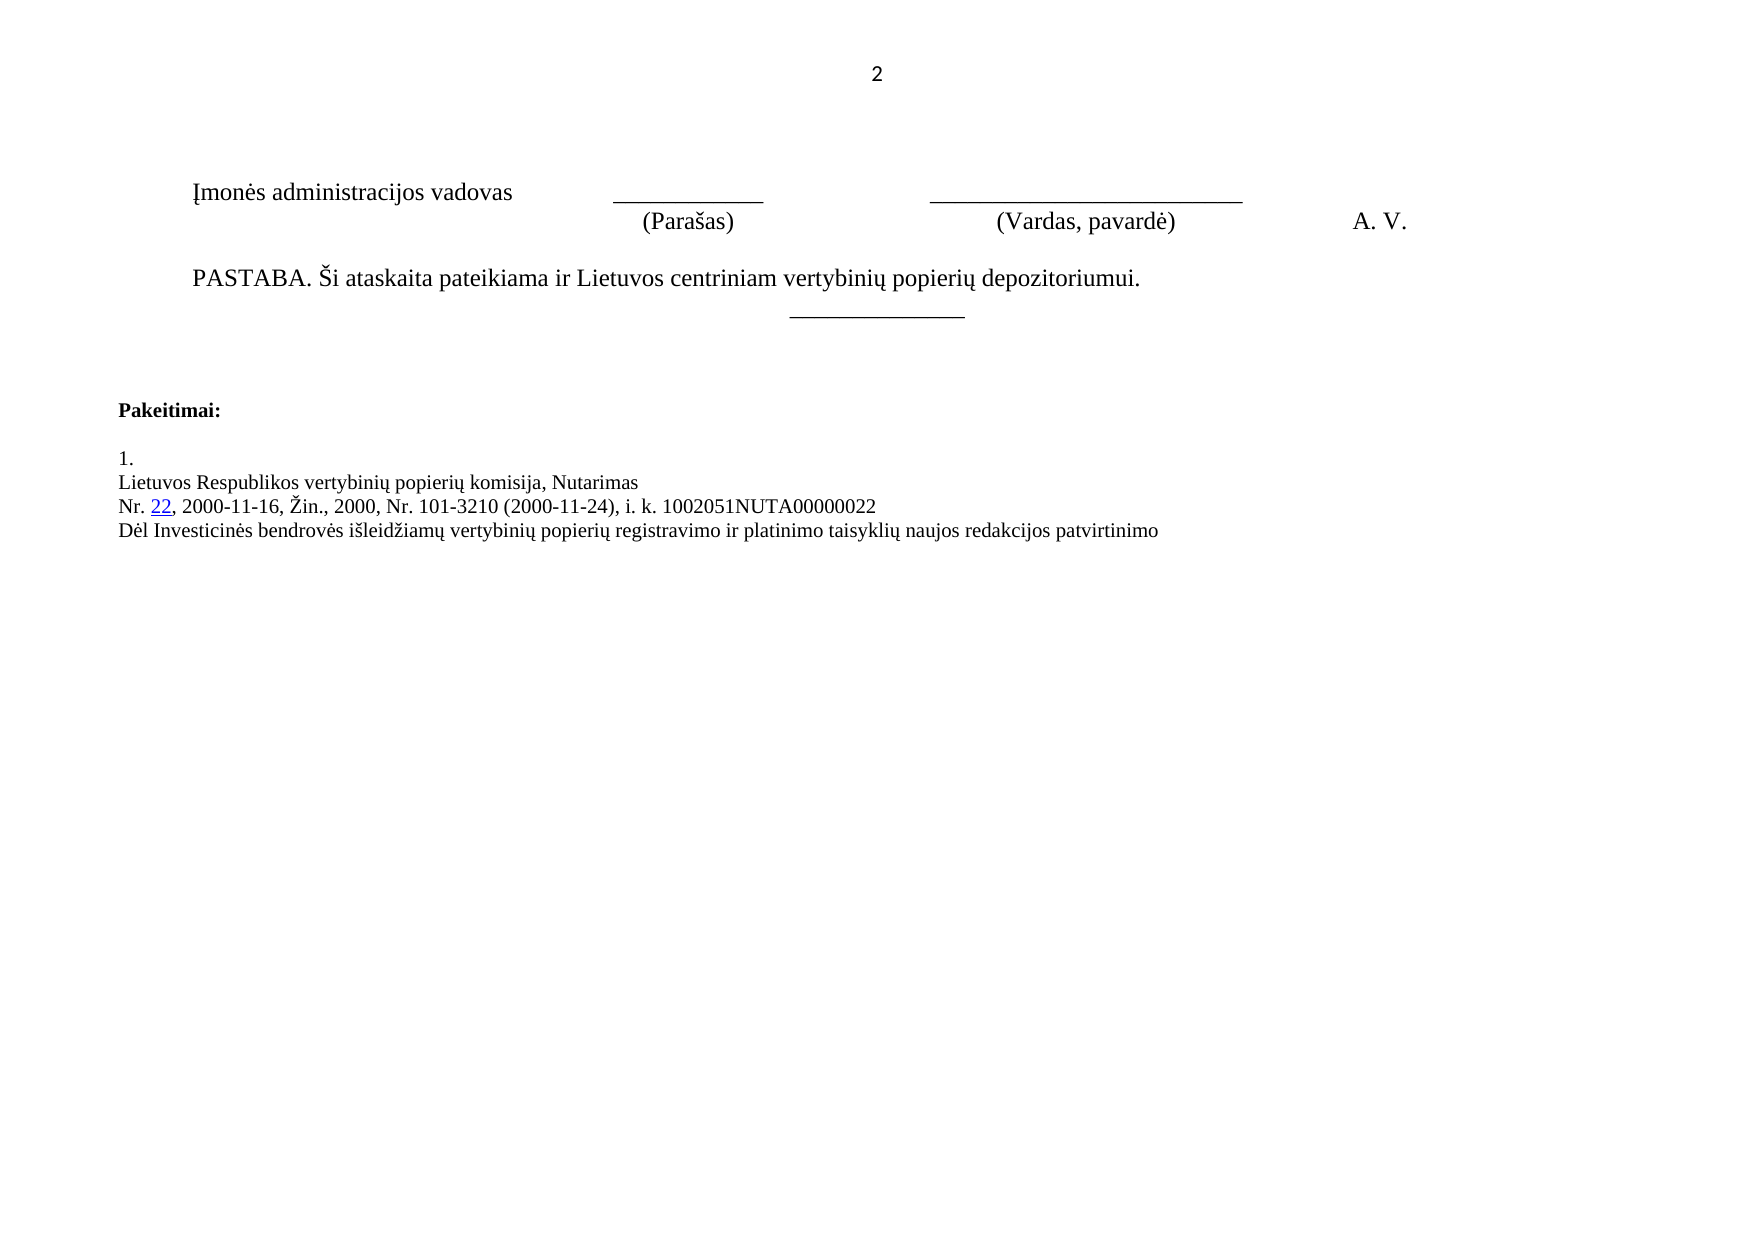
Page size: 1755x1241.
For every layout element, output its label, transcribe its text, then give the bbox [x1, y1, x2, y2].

text (Parašas) (Vardas, pavardė) A. V. [118, 206, 1636, 235]
text Pakeitimai: [118, 398, 1636, 422]
text Įmonės administracijos vadovas ____________ _________________________ [118, 177, 1636, 206]
text Lietuvos Respublikos vertybinių popierių komisija, Nutarimas [118, 470, 1636, 494]
text Nr. 22, 2000-11-16, Žin., 2000, Nr. 101-3210 (2000-11-24), i. k. 1002051NUTA00000022 [118, 494, 1636, 518]
text 1. [118, 446, 1636, 470]
text ______________ [118, 292, 1636, 321]
text PASTABA. Ši ataskaita pateikiama ir Lietuvos centriniam vertybinių popierių depozitoriumui. [118, 263, 1636, 292]
text Dėl Investicinės bendrovės išleidžiamų vertybinių popierių registravimo ir platinimo taisyklių naujos redakcijos patvirtinimo [118, 518, 1636, 542]
